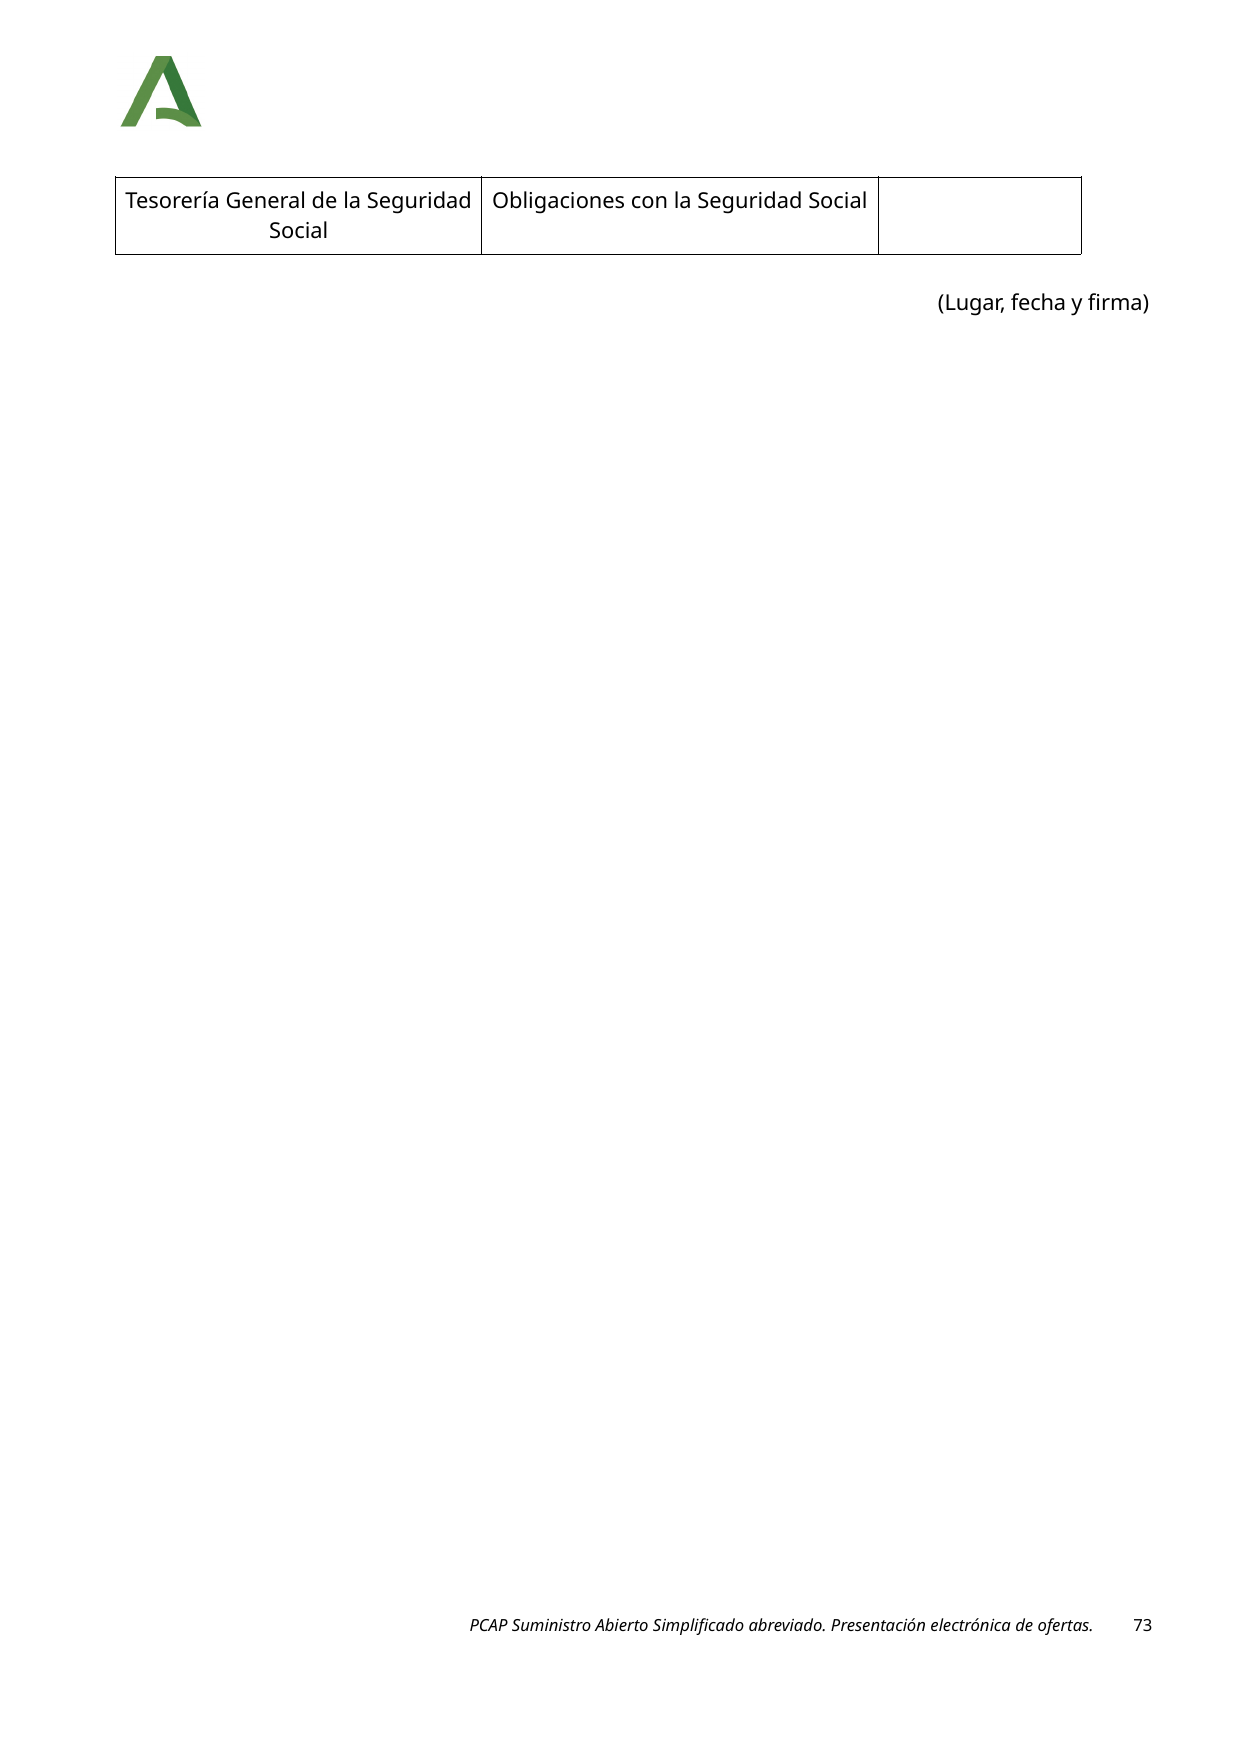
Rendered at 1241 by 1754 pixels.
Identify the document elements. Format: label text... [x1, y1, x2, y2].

table_cell Obligaciones con la Seguridad Social [482, 178, 878, 254]
picture [116, 52, 205, 131]
table_cell [879, 178, 1081, 254]
text (Lugar, fecha y firma) [118, 287, 1152, 320]
table_cell Tesorería General de la Seguridad Social [116, 178, 481, 254]
